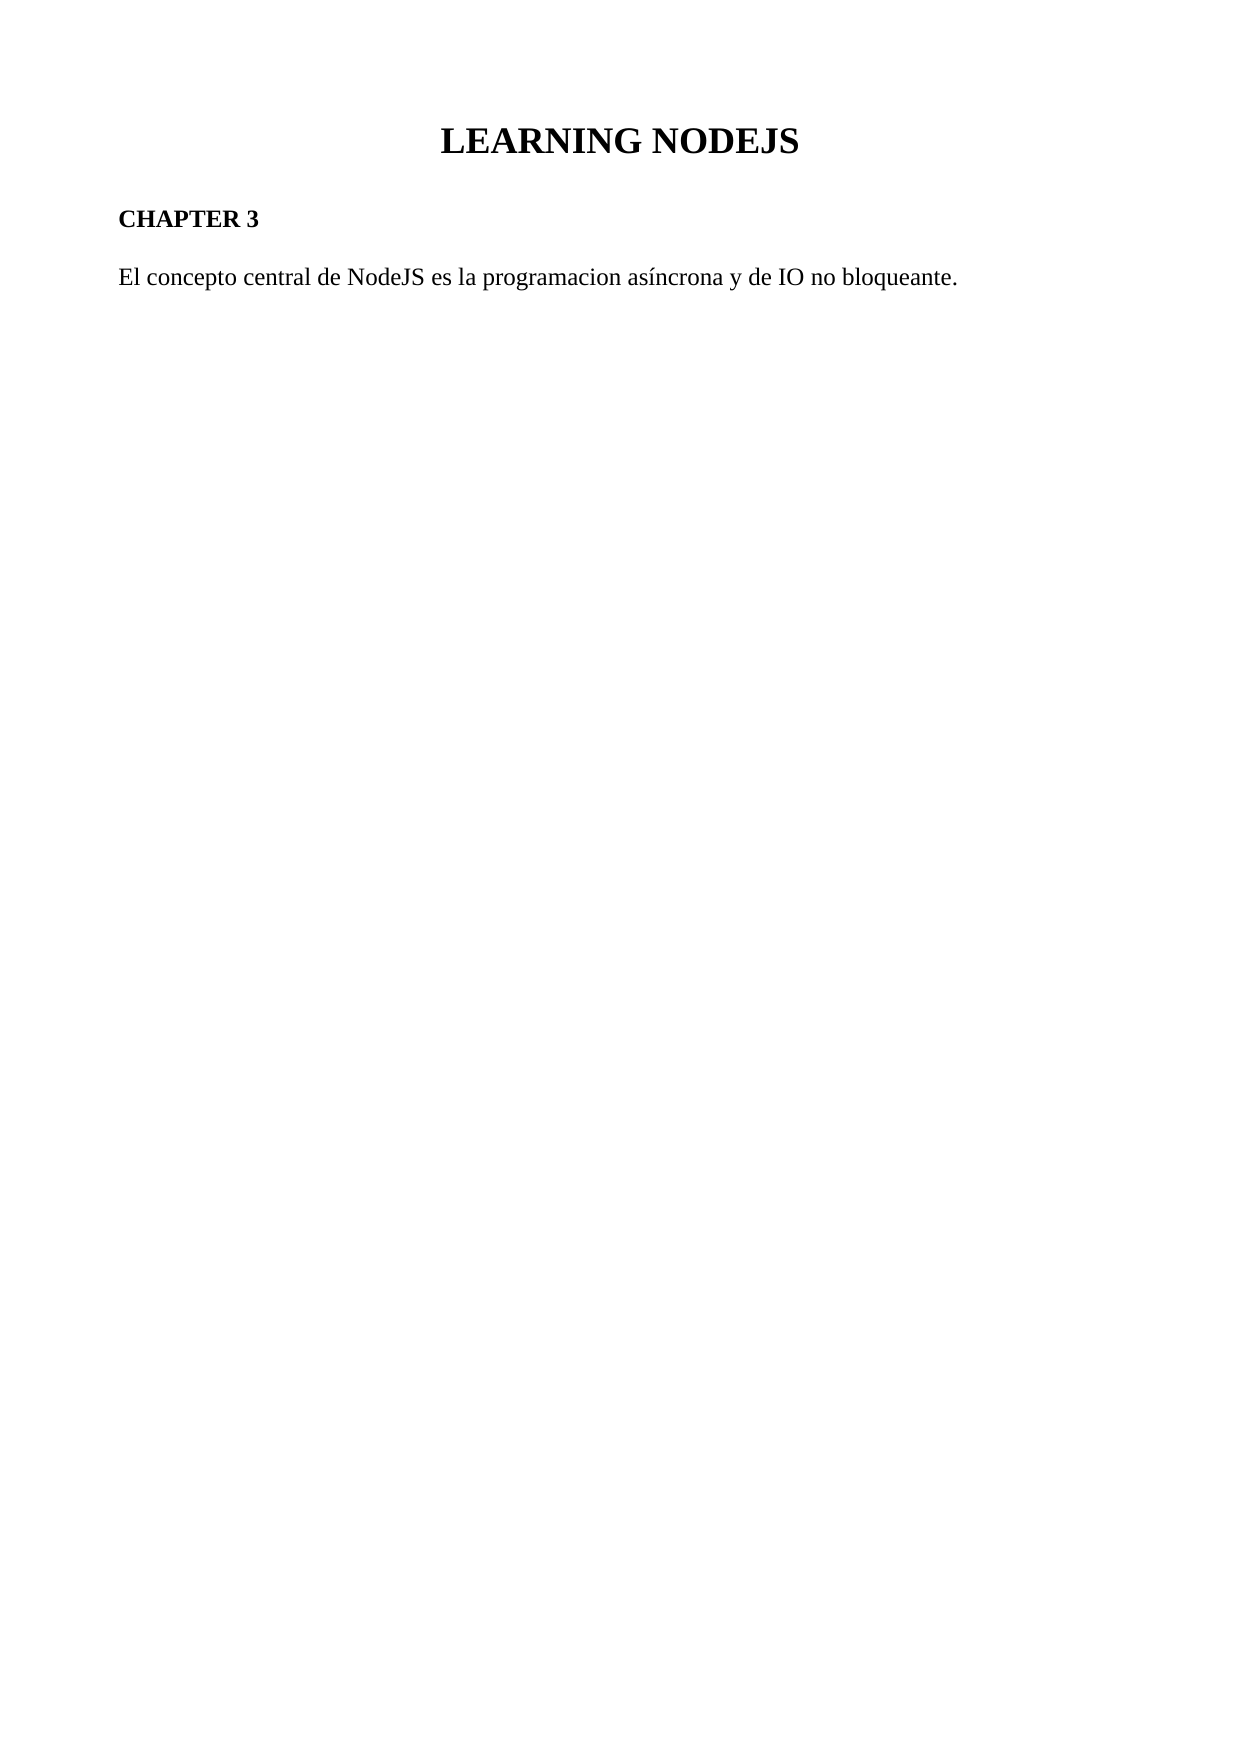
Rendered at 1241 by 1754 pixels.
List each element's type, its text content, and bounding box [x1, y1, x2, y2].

text El concepto central de NodeJS es la programacion asíncrona y de IO no bloqueante. [118, 262, 1122, 291]
text CHAPTER 3 [118, 204, 1122, 233]
text LEARNING NODEJS [118, 118, 1122, 161]
